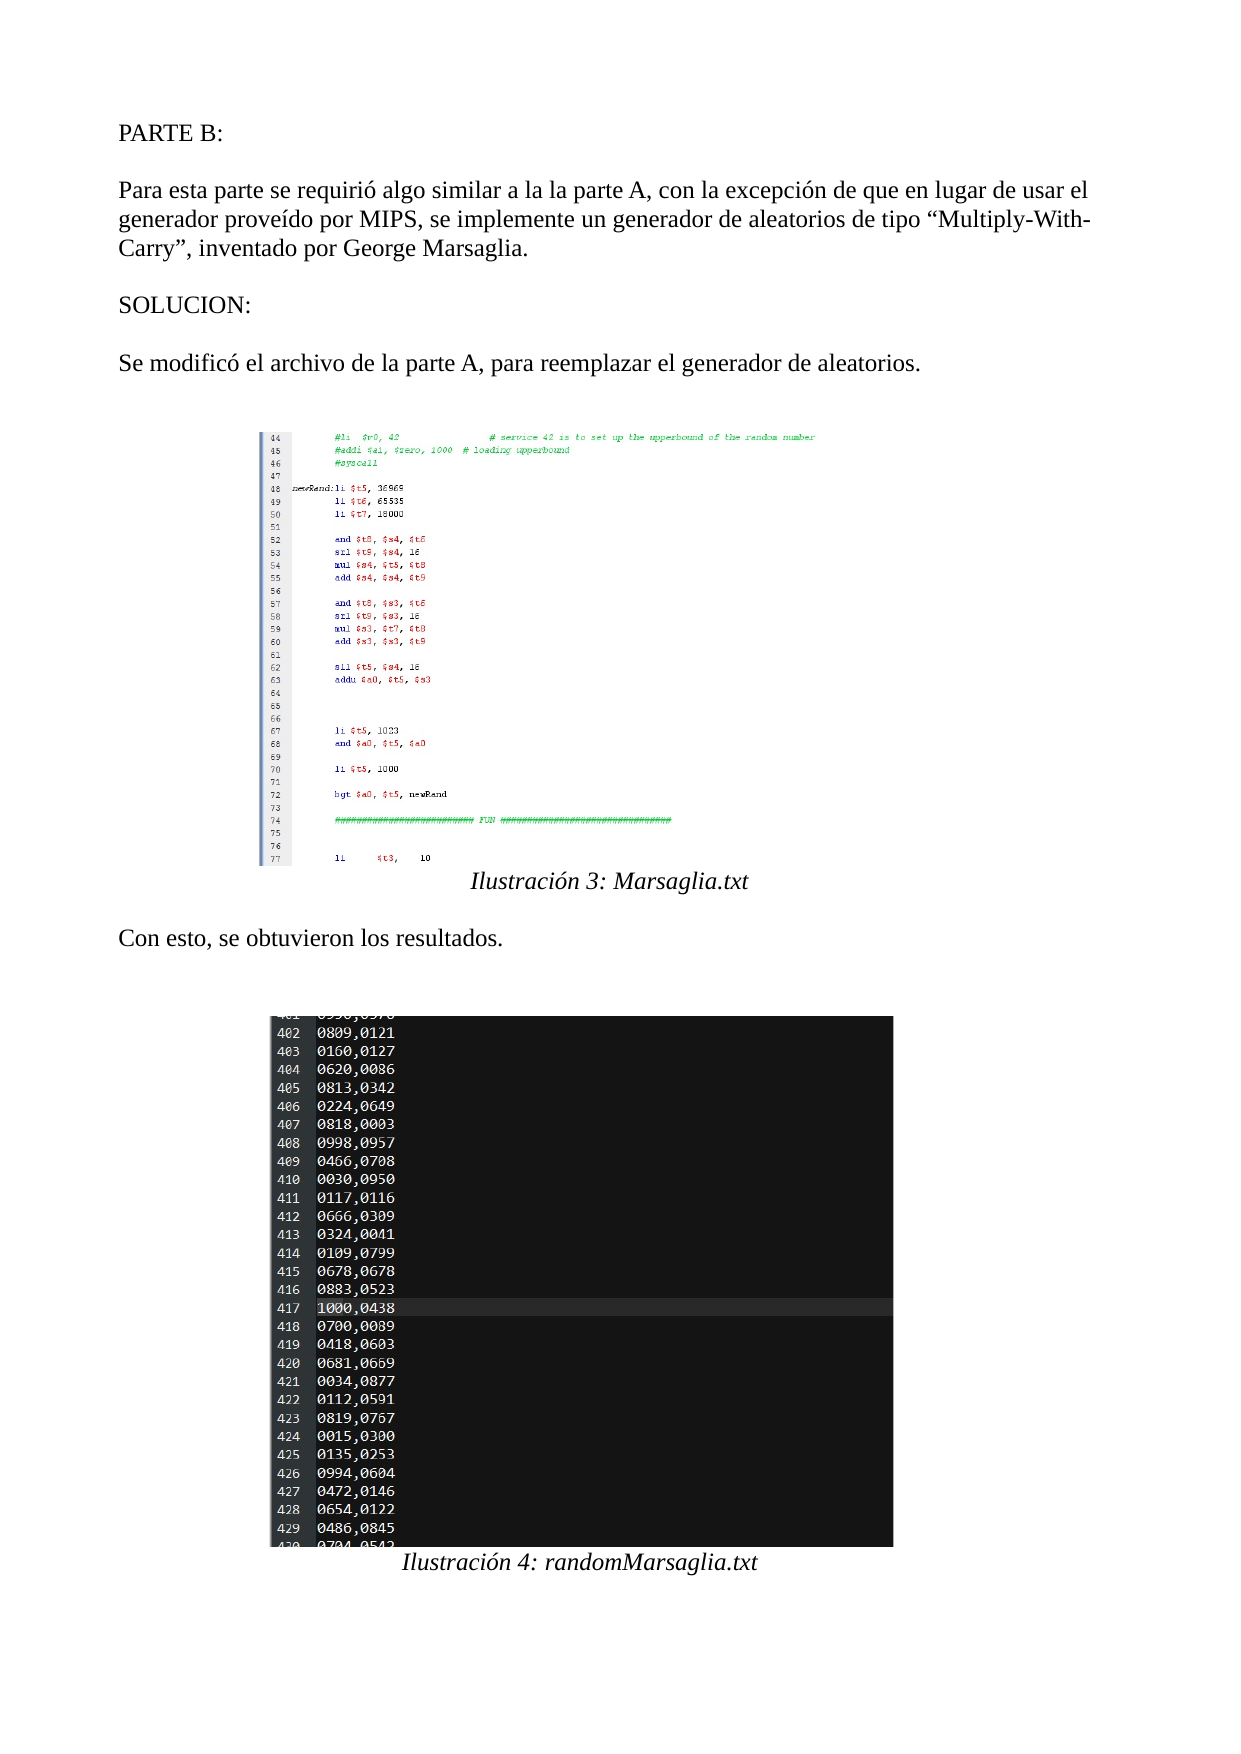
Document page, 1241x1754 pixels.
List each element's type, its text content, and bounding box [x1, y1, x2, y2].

picture [259, 432, 962, 866]
text Ilustración 4: randomMarsaglia.txt [268, 1547, 893, 1576]
text SOLUCION: [118, 291, 1122, 319]
text Ilustración 3: Marsaglia.txt [259, 866, 962, 894]
picture [268, 1016, 894, 1547]
text Se modificó el archivo de la parte A, para reemplazar el generador de aleatorios. [118, 348, 1122, 377]
text Para esta parte se requirió algo similar a la la parte A, con la excepción de que en lugar de usar el generador proveído por MIPS, se implemente un generador de aleatorios de tipo “Multiply-With-Carry”, inventado por George Marsaglia. [118, 176, 1122, 262]
text PARTE B: [118, 118, 1122, 147]
text Con esto, se obtuvieron los resultados. [118, 923, 1122, 952]
